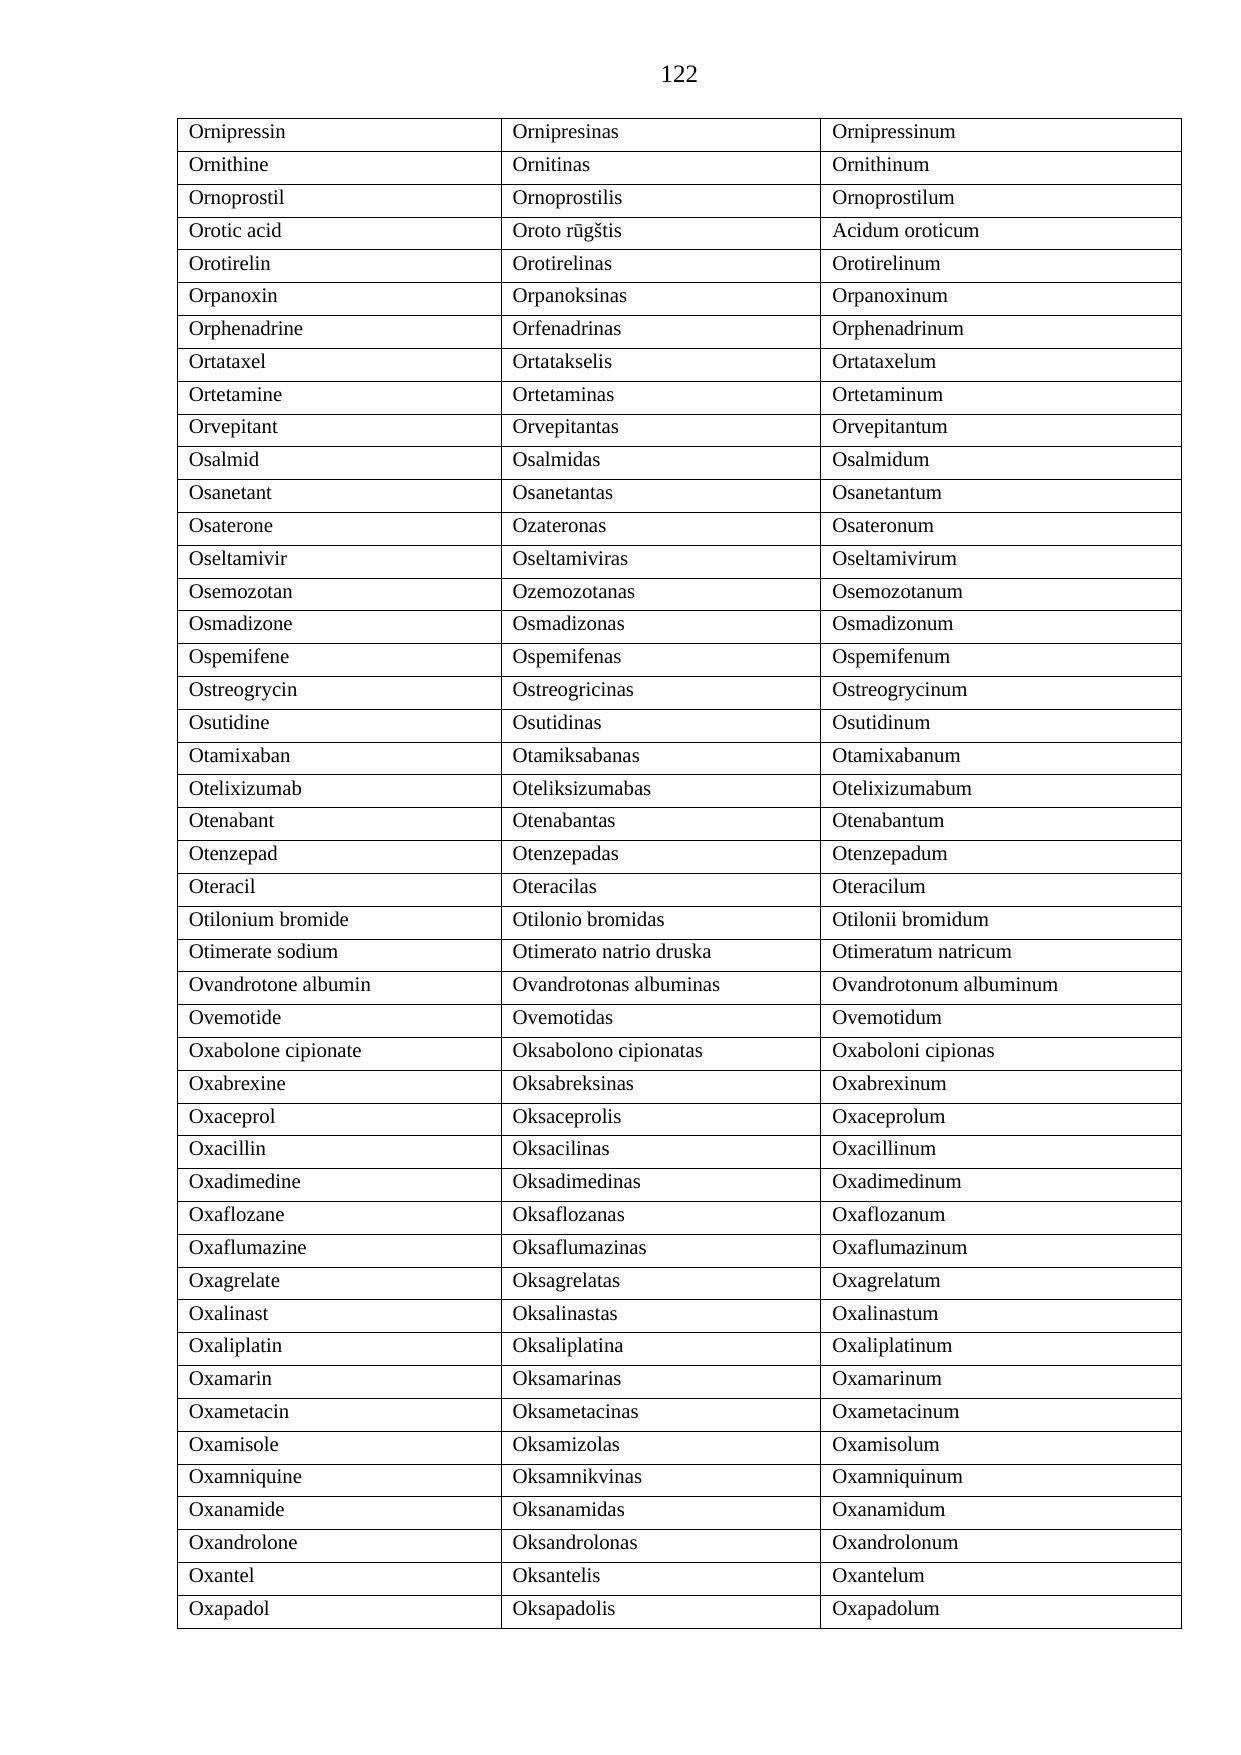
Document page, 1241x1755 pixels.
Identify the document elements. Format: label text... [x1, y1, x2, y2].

table_cell Orotic acid [178, 218, 501, 249]
table_cell Osmadizonas [502, 611, 820, 643]
table_cell Oxaflozanum [821, 1202, 1181, 1234]
table_cell Oksalinastas [502, 1300, 820, 1332]
table_cell Oxamarin [178, 1366, 501, 1398]
table_cell Otelixizumab [178, 775, 501, 807]
table_cell Orphenadrinum [821, 316, 1181, 348]
table_cell Osutidinas [502, 710, 820, 742]
table_cell Osalmidum [821, 447, 1181, 479]
table_cell Ozateronas [502, 513, 820, 545]
table_cell Oxabolone cipionate [178, 1038, 501, 1070]
table_cell Oxabrexine [178, 1071, 501, 1102]
table_cell Osaterone [178, 513, 501, 545]
table_cell Osanetantas [502, 480, 820, 512]
table_cell Ostreogrycin [178, 677, 501, 709]
table_cell Oteracil [178, 874, 501, 906]
table_cell Oxalinast [178, 1300, 501, 1332]
table_cell Oxamisolum [821, 1432, 1181, 1463]
table_cell Oxacillin [178, 1136, 501, 1168]
table_cell Osmadizone [178, 611, 501, 643]
table_cell Acidum oroticum [821, 218, 1181, 249]
table_cell Otenabantum [821, 808, 1181, 840]
table_cell Oksamizolas [502, 1432, 820, 1463]
table_cell Oxaliplatinum [821, 1333, 1181, 1365]
table_cell Orpanoksinas [502, 283, 820, 315]
table_cell Ornithinum [821, 152, 1181, 184]
table_cell Oxaflozane [178, 1202, 501, 1234]
table_cell Oxadimedine [178, 1169, 501, 1201]
table_cell Otenabant [178, 808, 501, 840]
table_cell Ospemifenum [821, 644, 1181, 676]
table_cell Oksanamidas [502, 1497, 820, 1529]
table_cell Oseltamivir [178, 546, 501, 577]
table_cell Orotirelinas [502, 250, 820, 282]
table_cell Oxandrolonum [821, 1530, 1181, 1562]
table_cell Otamixaban [178, 743, 501, 774]
table_cell Otenzepadum [821, 841, 1181, 873]
table_cell Osateronum [821, 513, 1181, 545]
table_cell Oxamisole [178, 1432, 501, 1463]
table_cell Oksagrelatas [502, 1268, 820, 1299]
table_cell Ornipresinas [502, 119, 820, 151]
table_cell Oxaboloni cipionas [821, 1038, 1181, 1070]
table_cell Oteliksizumabas [502, 775, 820, 807]
table_cell Ospemifene [178, 644, 501, 676]
table_cell Oksabolono cipionatas [502, 1038, 820, 1070]
table_cell Otelixizumabum [821, 775, 1181, 807]
table_cell Oksadimedinas [502, 1169, 820, 1201]
table_cell Ornipressinum [821, 119, 1181, 151]
table_cell Oksabreksinas [502, 1071, 820, 1102]
table_cell Ornithine [178, 152, 501, 184]
table_cell Ovemotidum [821, 1005, 1181, 1037]
table_cell Otamixabanum [821, 743, 1181, 774]
table_cell Ornoprostil [178, 185, 501, 217]
table_cell Oxantelum [821, 1563, 1181, 1595]
table_cell Orotirelinum [821, 250, 1181, 282]
table_cell Oxantel [178, 1563, 501, 1595]
table_cell Ornoprostilis [502, 185, 820, 217]
table_cell Oroto rūgštis [502, 218, 820, 249]
table_cell Oxacillinum [821, 1136, 1181, 1168]
table_cell Oxametacin [178, 1399, 501, 1431]
table_cell Orphenadrine [178, 316, 501, 348]
table_cell Ornoprostilum [821, 185, 1181, 217]
table_cell Oxamarinum [821, 1366, 1181, 1398]
table_cell Oksamarinas [502, 1366, 820, 1398]
table_cell Orpanoxinum [821, 283, 1181, 315]
table_cell Osanetant [178, 480, 501, 512]
table_cell Ozemozotanas [502, 579, 820, 610]
table_cell Oteracilum [821, 874, 1181, 906]
table_cell Otenabantas [502, 808, 820, 840]
table_cell Osalmidas [502, 447, 820, 479]
table_cell Ortetaminas [502, 382, 820, 413]
table_cell Oksamnikvinas [502, 1465, 820, 1496]
table_cell Otilonio bromidas [502, 907, 820, 938]
table_cell Oksacilinas [502, 1136, 820, 1168]
table_cell Oseltamivirum [821, 546, 1181, 577]
table_cell Otamiksabanas [502, 743, 820, 774]
table_cell Orvepitant [178, 415, 501, 446]
table_cell Oxanamide [178, 1497, 501, 1529]
table_cell Osemozotanum [821, 579, 1181, 610]
table_cell Ovandrotone albumin [178, 972, 501, 1004]
table_cell Oxaflumazinum [821, 1235, 1181, 1267]
table_cell Ornipressin [178, 119, 501, 151]
table_cell Oksametacinas [502, 1399, 820, 1431]
table_cell Oxapadolum [821, 1596, 1181, 1627]
table_cell Oxandrolone [178, 1530, 501, 1562]
table_cell Oxaflumazine [178, 1235, 501, 1267]
table_cell Oxanamidum [821, 1497, 1181, 1529]
table_cell Oxametacinum [821, 1399, 1181, 1431]
table_cell Oxabrexinum [821, 1071, 1181, 1102]
table_cell Otenzepad [178, 841, 501, 873]
table_cell Otimeratum natricum [821, 940, 1181, 971]
table_cell Otilonium bromide [178, 907, 501, 938]
table_cell Oseltamiviras [502, 546, 820, 577]
table_cell Oxaliplatin [178, 1333, 501, 1365]
table_cell Ortetamine [178, 382, 501, 413]
table_cell Oksaflozanas [502, 1202, 820, 1234]
table_cell Osanetantum [821, 480, 1181, 512]
table_cell Otimerate sodium [178, 940, 501, 971]
table_cell Oxamniquinum [821, 1465, 1181, 1496]
table_cell Orvepitantum [821, 415, 1181, 446]
table_cell Ortatakselis [502, 349, 820, 381]
table_cell Osalmid [178, 447, 501, 479]
table_cell Osmadizonum [821, 611, 1181, 643]
table_cell Ovemotide [178, 1005, 501, 1037]
table_cell Otenzepadas [502, 841, 820, 873]
table_cell Oksaliplatina [502, 1333, 820, 1365]
table_cell Oxagrelatum [821, 1268, 1181, 1299]
table_cell Ovandrotonas albuminas [502, 972, 820, 1004]
table_cell Oxaceprol [178, 1104, 501, 1135]
table_cell Oxadimedinum [821, 1169, 1181, 1201]
table_cell Ovandrotonum albuminum [821, 972, 1181, 1004]
table_cell Orvepitantas [502, 415, 820, 446]
table_cell Oxamniquine [178, 1465, 501, 1496]
table_cell Orotirelin [178, 250, 501, 282]
table_cell Ostreogrycinum [821, 677, 1181, 709]
table_cell Orpanoxin [178, 283, 501, 315]
table_cell Oksaceprolis [502, 1104, 820, 1135]
table_cell Ortataxelum [821, 349, 1181, 381]
table_cell Orfenadrinas [502, 316, 820, 348]
table_cell Oksapadolis [502, 1596, 820, 1627]
table_cell Otimerato natrio druska [502, 940, 820, 971]
table_cell Ospemifenas [502, 644, 820, 676]
table_cell Osemozotan [178, 579, 501, 610]
table_cell Oksandrolonas [502, 1530, 820, 1562]
table_cell Ovemotidas [502, 1005, 820, 1037]
table_cell Oxagrelate [178, 1268, 501, 1299]
table_cell Ornitinas [502, 152, 820, 184]
table_cell Oksantelis [502, 1563, 820, 1595]
table_cell Ortataxel [178, 349, 501, 381]
table_cell Oxalinastum [821, 1300, 1181, 1332]
table_cell Oteracilas [502, 874, 820, 906]
table_cell Otilonii bromidum [821, 907, 1181, 938]
table_cell Ostreogricinas [502, 677, 820, 709]
table_cell Osutidinum [821, 710, 1181, 742]
table_cell Oxaceprolum [821, 1104, 1181, 1135]
table_cell Oxapadol [178, 1596, 501, 1627]
table_cell Osutidine [178, 710, 501, 742]
table_cell Ortetaminum [821, 382, 1181, 413]
table_cell Oksaflumazinas [502, 1235, 820, 1267]
